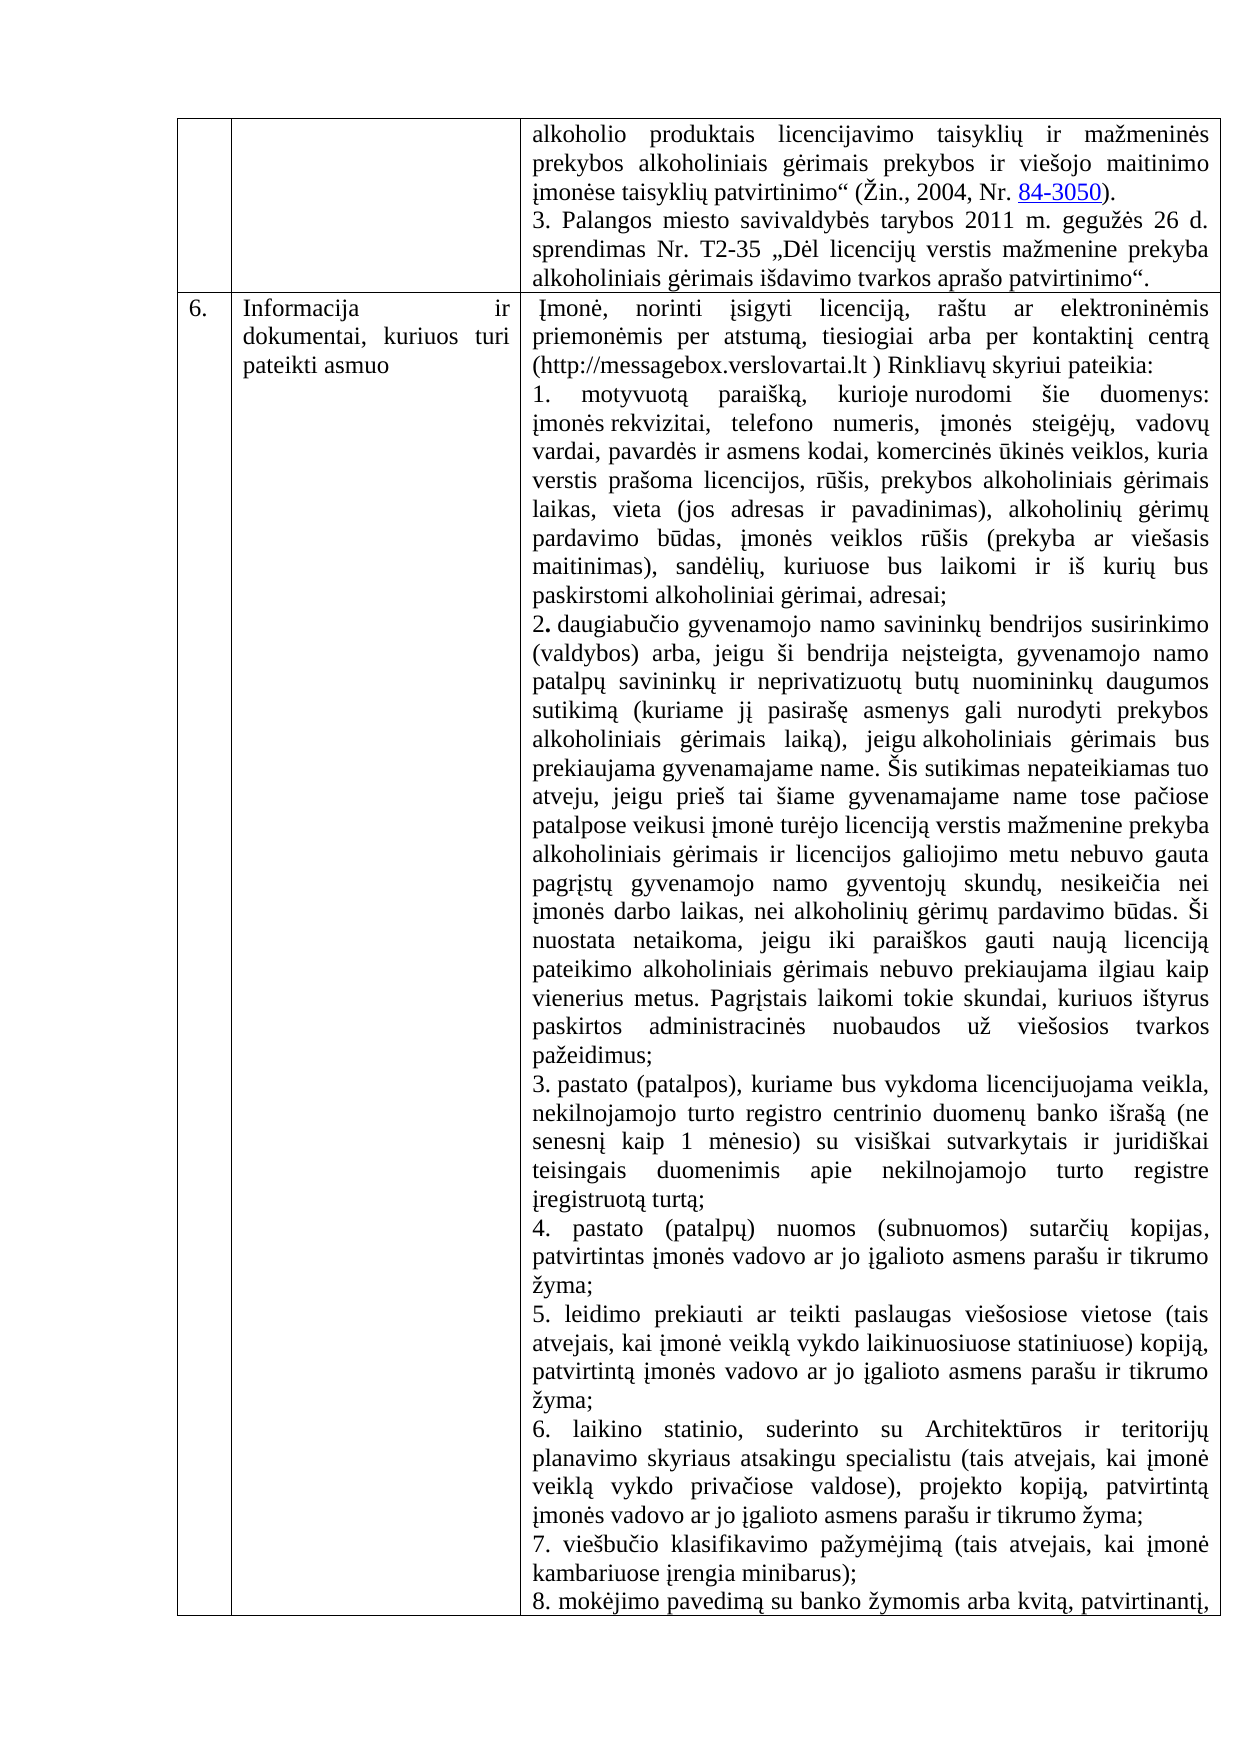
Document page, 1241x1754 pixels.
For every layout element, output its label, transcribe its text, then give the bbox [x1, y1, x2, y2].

table_cell [232, 119, 520, 292]
table_cell [178, 119, 231, 292]
table_cell Įmonė, norinti įsigyti licenciją, raštu ar elektroninėmis priemonėmis per atstumą, tiesiogiai arba per kontaktinį centrą (http://messagebox.verslovartai.lt ) Rinkliavų skyriui pateikia: 1. motyvuotą paraišką, kurioje nurodomi šie duomenys: įmonės rekvizitai, telefono numeris, įmonės steigėjų, vadovų vardai, pavardės ir asmens kodai, komercinės ūkinės veiklos, kuria verstis prašoma licencijos, rūšis, prekybos alkoholiniais gėrimais laikas, vieta (jos adresas ir pavadinimas), alkoholinių gėrimų pardavimo būdas, įmonės veiklos rūšis (prekyba ar viešasis maitinimas), sandėlių, kuriuose bus laikomi ir iš kurių bus paskirstomi alkoholiniai gėrimai, adresai; 2. daugiabučio gyvenamojo namo savininkų bendrijos susirinkimo (valdybos) arba, jeigu ši bendrija neįsteigta, gyvenamojo namo patalpų savininkų ir neprivatizuotų butų nuomininkų daugumos sutikimą (kuriame jį pasirašę asmenys gali nurodyti prekybos alkoholiniais gėrimais laiką), jeigu alkoholiniais gėrimais bus prekiaujama gyvenamajame name. Šis sutikimas nepateikiamas tuo atveju, jeigu prieš tai šiame gyvenamajame name tose pačiose patalpose veikusi įmonė turėjo licenciją verstis mažmenine prekyba alkoholiniais gėrimais ir licencijos galiojimo metu nebuvo gauta pagrįstų gyvenamojo namo gyventojų skundų, nesikeičia nei įmonės darbo laikas, nei alkoholinių gėrimų pardavimo būdas. Ši nuostata netaikoma, jeigu iki paraiškos gauti naują licenciją pateikimo alkoholiniais gėrimais nebuvo prekiaujama ilgiau kaip vienerius metus. Pagrįstais laikomi tokie skundai, kuriuos ištyrus paskirtos administracinės nuobaudos už viešosios tvarkos pažeidimus; 3. pastato (patalpos), kuriame bus vykdoma licencijuojama veikla, nekilnojamojo turto registro centrinio duomenų banko išrašą (ne senesnį kaip 1 mėnesio) su visiškai sutvarkytais ir juridiškai teisingais duomenimis apie nekilnojamojo turto registre įregistruotą turtą; 4. pastato (patalpų) nuomos (subnuomos) sutarčių kopijas, patvirtintas įmonės vadovo ar jo įgalioto asmens parašu ir tikrumo žyma; 5. leidimo prekiauti ar teikti paslaugas viešosiose vietose (tais atvejais, kai įmonė veiklą vykdo laikinuosiuose statiniuose) kopiją, patvirtintą įmonės vadovo ar jo įgalioto asmens parašu ir tikrumo žyma; 6. laikino statinio, suderinto su Architektūros ir teritorijų planavimo skyriaus atsakingu specialistu (tais atvejais, kai įmonė veiklą vykdo privačiose valdose), projekto kopiją, patvirtintą įmonės vadovo ar jo įgalioto asmens parašu ir tikrumo žyma; 7. viešbučio klasifikavimo pažymėjimą (tais atvejais, kai įmonė kambariuose įrengia minibarus); 8. mokėjimo pavedimą su banko žymomis arba kvitą, patvirtinantį, [521, 293, 1220, 1615]
table_cell Informacija ir dokumentai, kuriuos turi pateikti asmuo [232, 293, 520, 1615]
table_cell alkoholio produktais licencijavimo taisyklių ir mažmeninės prekybos alkoholiniais gėrimais prekybos ir viešojo maitinimo įmonėse taisyklių patvirtinimo“ (Žin., 2004, Nr. 84-3050). 3. Palangos miesto savivaldybės tarybos 2011 m. gegužės 26 d. sprendimas Nr. T2-35 „Dėl licencijų verstis mažmenine prekyba alkoholiniais gėrimais išdavimo tvarkos aprašo patvirtinimo“. [521, 119, 1220, 292]
table_cell [1221, 292, 1240, 1615]
table_cell [1221, 118, 1240, 292]
table_cell 6. [178, 293, 231, 1615]
